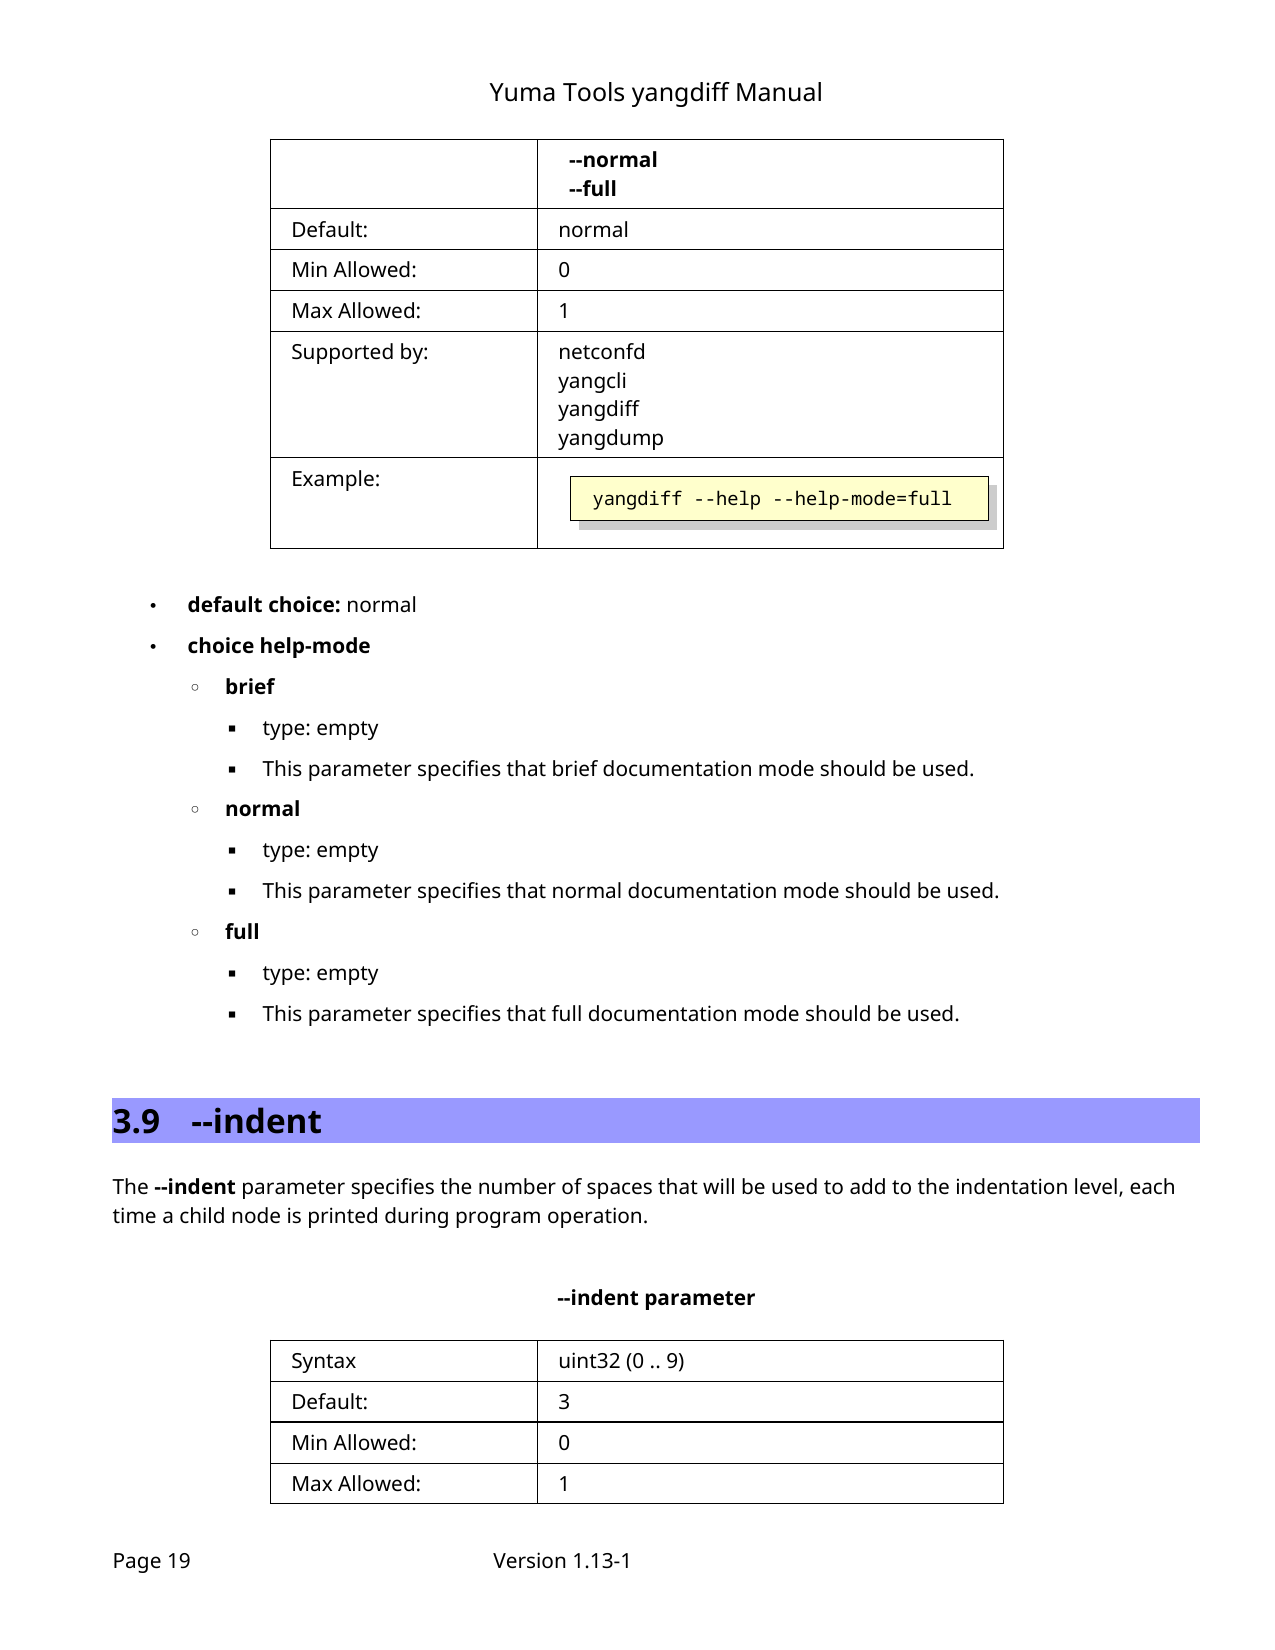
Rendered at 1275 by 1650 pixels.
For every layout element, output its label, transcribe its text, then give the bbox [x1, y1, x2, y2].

table_cell Max Allowed: [271, 291, 537, 331]
table_cell Default: [271, 209, 537, 249]
table_header Syntax [271, 1341, 537, 1381]
list This parameter specifies that brief documentation mode should be used. [225, 754, 1200, 782]
subtitle --indent parameter [127, 1283, 1185, 1311]
table_header [271, 140, 537, 208]
list type: empty [225, 713, 1200, 741]
list choice help-mode [150, 631, 1200, 659]
table_cell 0 [538, 1423, 1003, 1462]
table_cell Example: [271, 458, 537, 548]
table_cell Supported by: [271, 332, 537, 457]
table_cell normal [538, 209, 1003, 249]
subtitle --indent [112, 1098, 1200, 1143]
table_cell 3 [538, 1382, 1003, 1421]
table_cell Default: [271, 1382, 537, 1421]
list brief [187, 672, 1200, 700]
table_cell 1 [538, 291, 1003, 331]
table_cell Min Allowed: [271, 250, 537, 290]
list This parameter specifies that normal documentation mode should be used. [225, 876, 1200, 905]
table_cell netconfd yangcli yangdiff yangdump [538, 332, 1003, 457]
list type: empty [225, 958, 1200, 987]
table_header --normal --full [538, 140, 1003, 208]
list This parameter specifies that full documentation mode should be used. [225, 999, 1200, 1028]
text The --indent parameter specifies the number of spaces that will be used to add to the indentation level, each time a child node is printed during program operation. [112, 1172, 1200, 1229]
table_cell Max Allowed: [271, 1464, 537, 1503]
list normal [187, 794, 1200, 823]
table_cell 0 [538, 250, 1003, 290]
table_cell Min Allowed: [271, 1423, 537, 1462]
list type: empty [225, 836, 1200, 864]
table_cell 1 [538, 1464, 1003, 1503]
list full [187, 917, 1200, 946]
list default choice: normal [150, 590, 1200, 618]
table_header uint32 (0 .. 9) [538, 1341, 1003, 1381]
table_cell yangdiff --help --help-mode=full [538, 458, 1003, 548]
